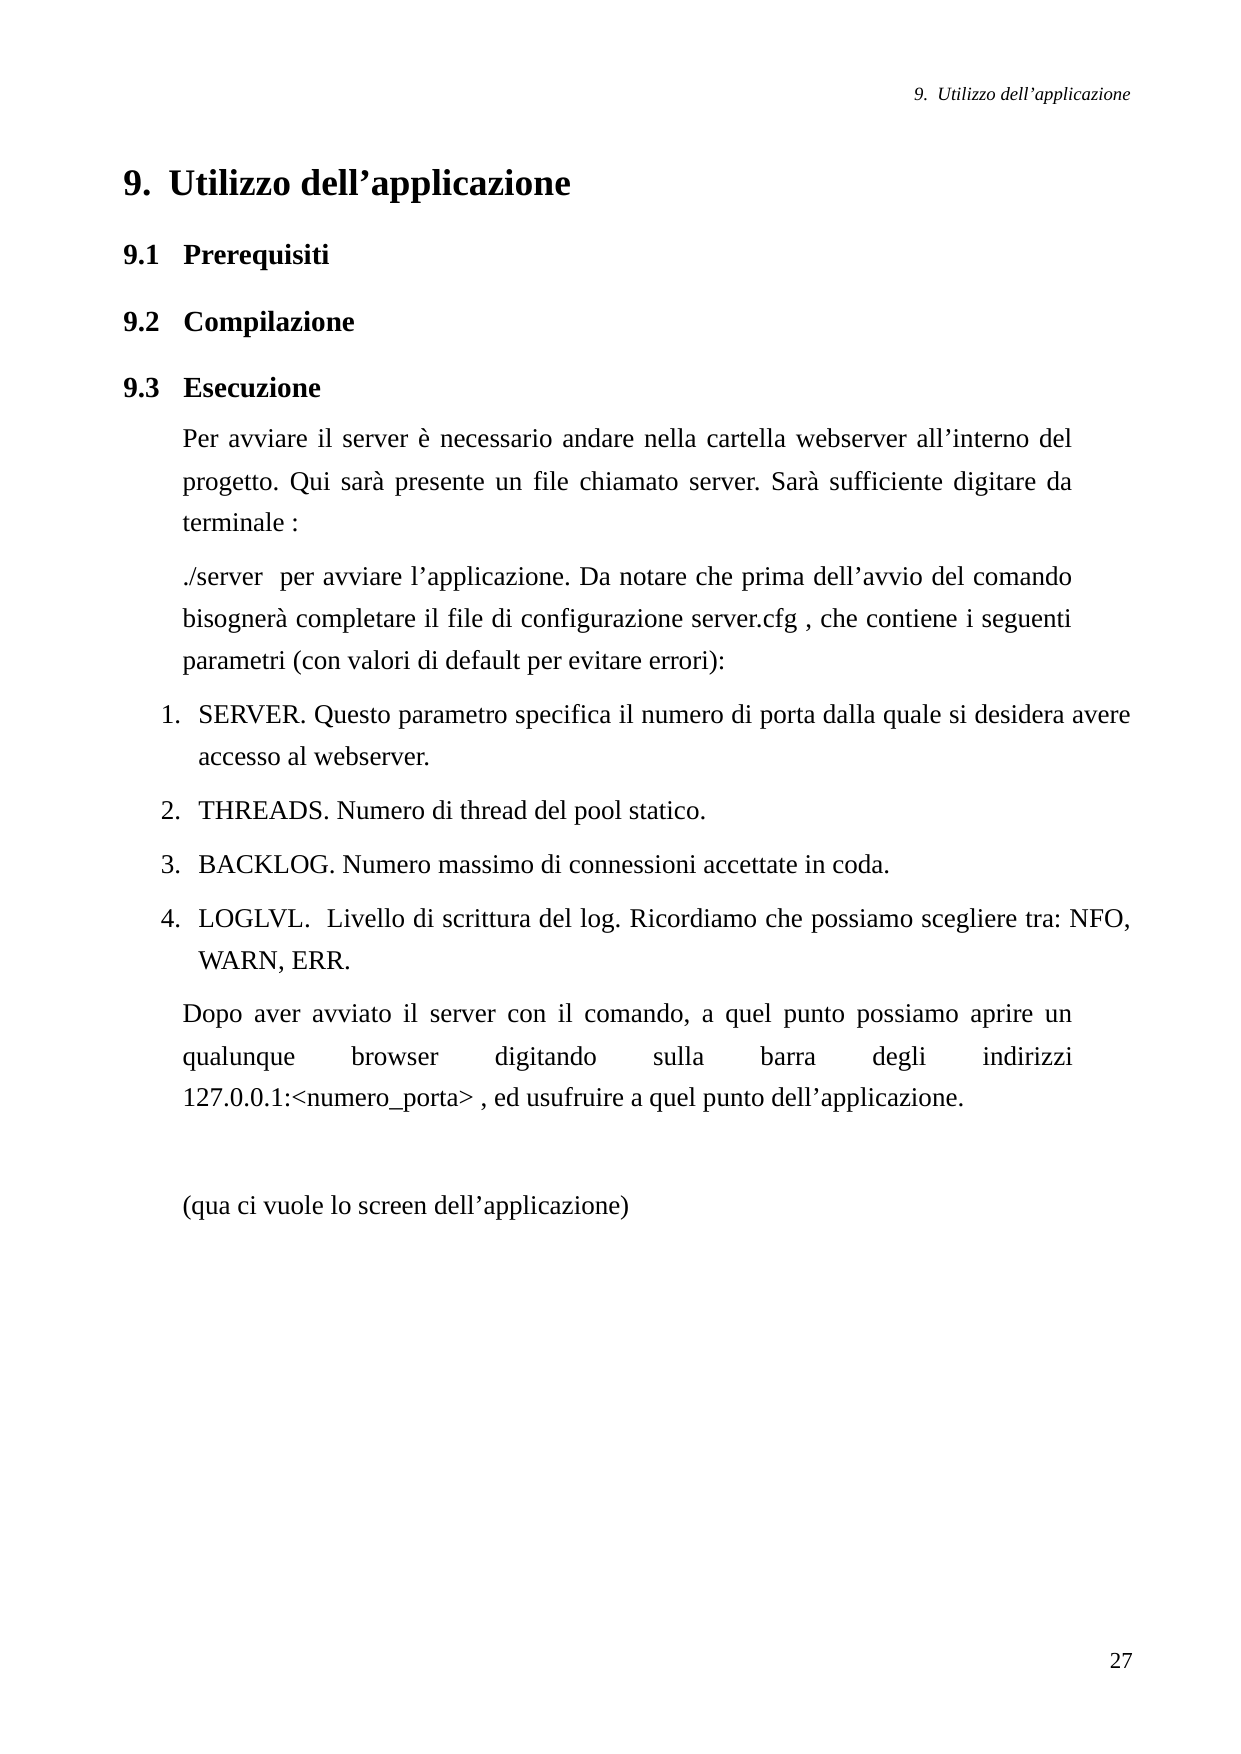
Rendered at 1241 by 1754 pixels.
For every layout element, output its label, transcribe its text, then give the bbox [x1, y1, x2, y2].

text ./server per avviare l’applicazione. Da notare che prima dell’avvio del comando bisognerà completare il file di configurazione server.cfg , che contiene i seguenti parametri (con valori di default per evitare errori): [182, 560, 1073, 676]
list BACKLOG. Numero massimo di connessioni accettate in coda. [161, 848, 1132, 879]
list SERVER. Questo parametro specifica il numero di porta dalla quale si desidera avere accesso al webserver. [161, 698, 1132, 771]
text Per avviare il server è necessario andare nella cartella webserver all’interno del progetto. Qui sarà presente un file chiamato server. Sarà sufficiente digitare da terminale : [182, 423, 1073, 538]
text (qua ci vuole lo screen dell’applicazione) [182, 1189, 1073, 1220]
subtitle Compilazione [123, 304, 1132, 337]
text Dopo aver avviato il server con il comando, a quel punto possiamo aprire un qualunque browser digitando sulla barra degli indirizzi 127.0.0.1:<numero_porta> , ed usufruire a quel punto dell’applicazione. [182, 998, 1073, 1113]
subtitle Esecuzione [123, 371, 1132, 404]
list LOGLVL. Livello di scrittura del log. Ricordiamo che possiamo scegliere tra: NFO, WARN, ERR. [161, 902, 1132, 975]
subtitle Prerequisiti [123, 237, 1132, 270]
subtitle Utilizzo dell’applicazione [123, 160, 1132, 203]
list THREADS. Numero di thread del pool statico. [161, 794, 1132, 825]
